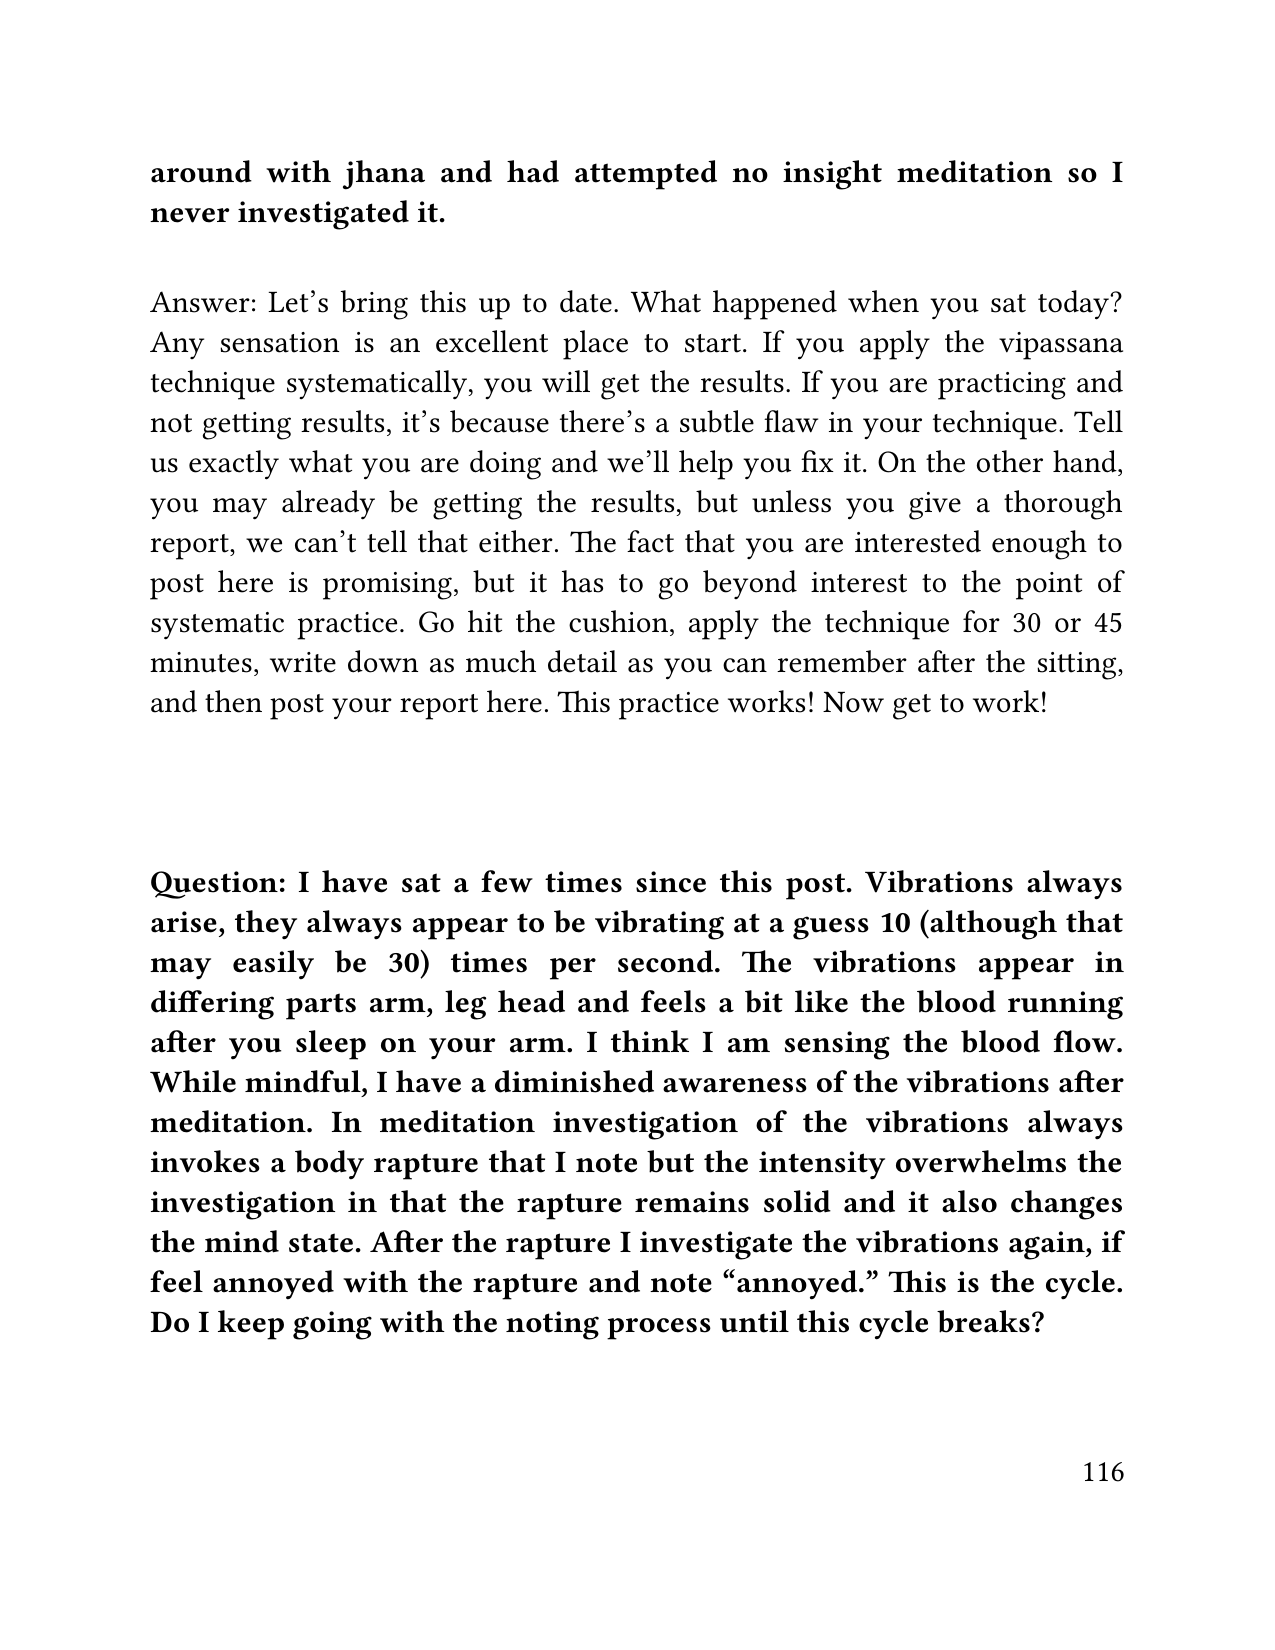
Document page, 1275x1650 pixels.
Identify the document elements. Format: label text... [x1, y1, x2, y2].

text Question: I have sat a few times since this post. Vibrations always arise, they always appear to be vibrating at a guess 10 (although that may easily be 30) times per second. The vibrations appear in differing parts arm, leg head and feels a bit like the blood running after you sleep on your arm. I think I am sensing the blood flow. While mindful, I have a diminished awareness of the vibrations after meditation. In meditation investigation of the vibrations always invokes a body rapture that I note but the intensity overwhelms the investigation in that the rapture remains solid and it also changes the mind state. After the rapture I investigate the vibrations again, if feel annoyed with the rapture and note “annoyed.” This is the cycle. Do I keep going with the noting process until this cycle breaks? [150, 860, 1125, 1340]
text Answer: Let’s bring this up to date. What happened when you sat today? Any sensation is an excellent place to start. If you apply the vipassana technique systematically, you will get the results. If you are practicing and not getting results, it’s because there’s a subtle flaw in your technique. Tell us exactly what you are doing and we’ll help you fix it. On the other hand, you may already be getting the results, but unless you give a thorough report, we can’t tell that either. The fact that you are interested enough to post here is promising, but it has to go beyond interest to the point of systematic practice. Go hit the cushion, apply the technique for 30 or 45 minutes, write down as much detail as you can remember after the sitting, and then post your report here. This practice works! Now get to work! [150, 280, 1125, 720]
text around with jhana and had attempted no insight meditation so I never investigated it. [150, 150, 1125, 230]
